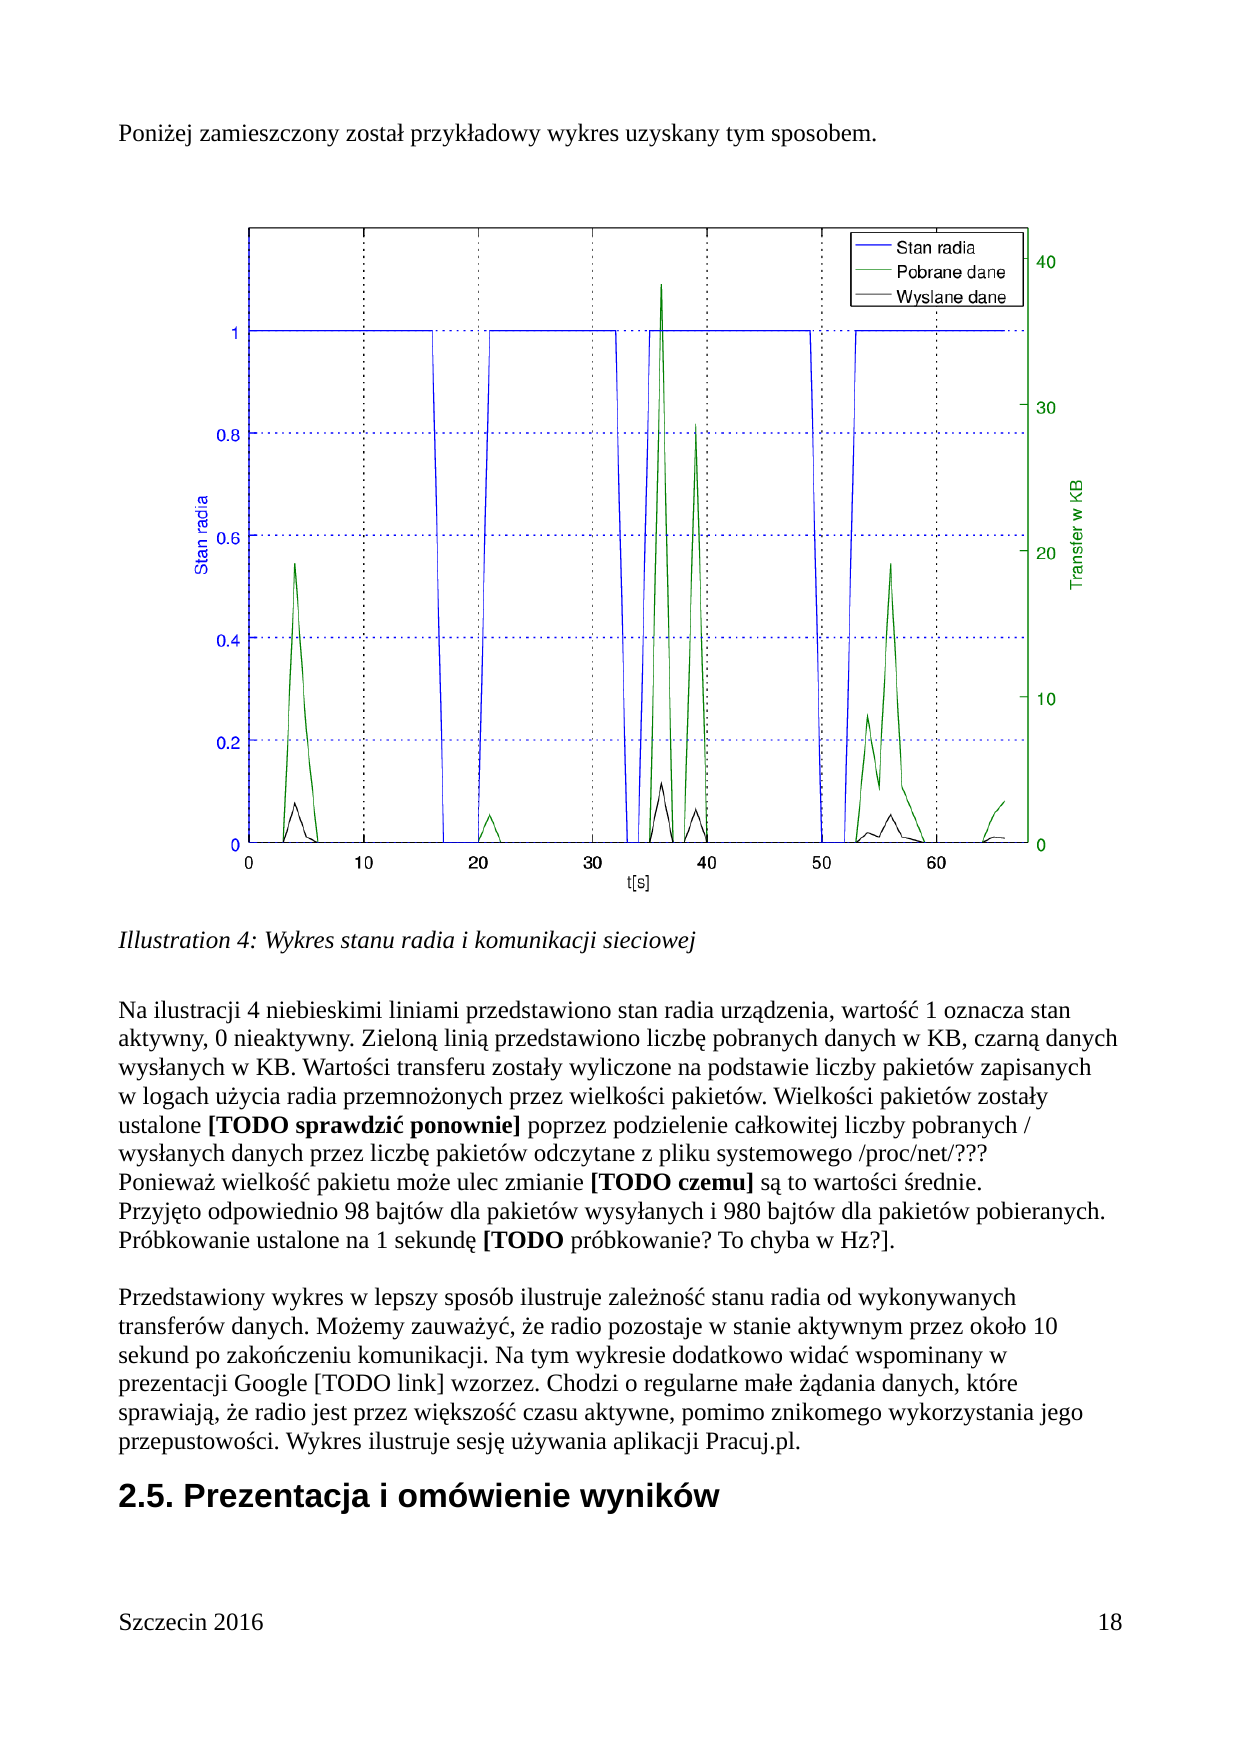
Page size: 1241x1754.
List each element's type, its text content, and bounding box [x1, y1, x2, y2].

text Na ilustracji 4 niebieskimi liniami przedstawiono stan radia urządzenia, wartość 1 oznacza stan aktywny, 0 nieaktywny. Zieloną linią przedstawiono liczbę pobranych danych w KB, czarną danych wysłanych w KB. Wartości transferu zostały wyliczone na podstawie liczby pakietów zapisanych [118, 995, 1122, 1081]
picture [118, 171, 1123, 925]
subtitle 2.5. Prezentacja i omówienie wyników [118, 1476, 1122, 1514]
text Przedstawiony wykres w lepszy sposób ilustruje zależność stanu radia od wykonywanych transferów danych. Możemy zauważyć, że radio pozostaje w stanie aktywnym przez około 10 sekund po zakończeniu komunikacji. Na tym wykresie dodatkowo widać wspominany w prezentacji Google [TODO link] wzorzez. Chodzi o regularne małe żądania danych, które sprawiają, że radio jest przez większość czasu aktywne, pomimo znikomego wykorzystania jego przepustowości. Wykres ilustruje sesję używania aplikacji Pracuj.pl. [118, 1282, 1122, 1455]
text w logach użycia radia przemnożonych przez wielkości pakietów. Wielkości pakietów zostały ustalone [TODO sprawdzić ponownie] poprzez podzielenie całkowitej liczby pobranych / wysłanych danych przez liczbę pakietów odczytane z pliku systemowego /proc/net/??? [118, 1081, 1122, 1167]
text Poniżej zamieszczony został przykładowy wykres uzyskany tym sposobem. [118, 118, 1122, 147]
text Przyjęto odpowiednio 98 bajtów dla pakietów wysyłanych i 980 bajtów dla pakietów pobieranych. Próbkowanie ustalone na 1 sekundę [TODO próbkowanie? To chyba w Hz?]. [118, 1196, 1122, 1253]
text Illustration 4: Wykres stanu radia i komunikacji sieciowej [118, 925, 1122, 953]
text Ponieważ wielkość pakietu może ulec zmianie [TODO czemu] są to wartości średnie. [118, 1167, 1122, 1196]
